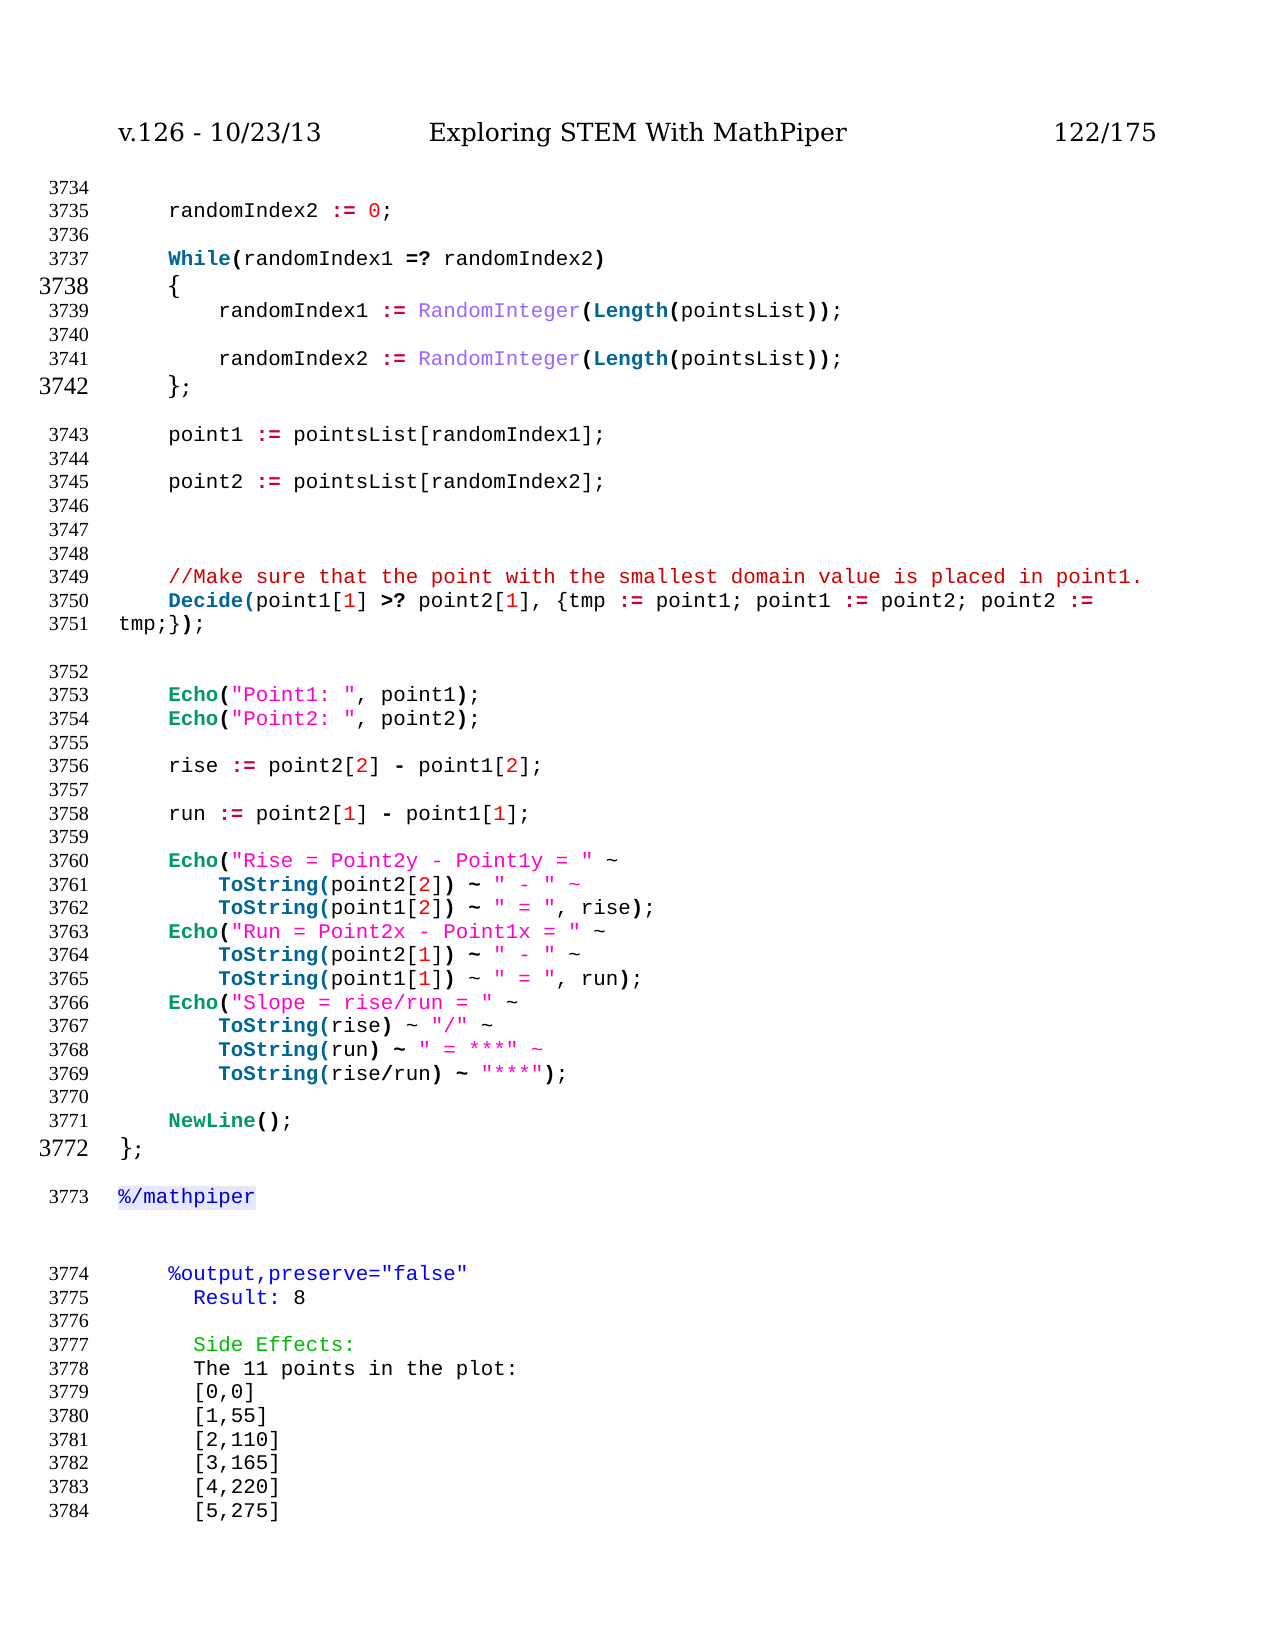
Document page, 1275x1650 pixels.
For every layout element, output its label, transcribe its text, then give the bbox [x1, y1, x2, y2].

text [3,165] [118, 1452, 1157, 1476]
text run := point2[1] - point1[1]; [118, 803, 1157, 826]
text ToString(point2[2]) ~ " - " ~ [118, 873, 1157, 897]
text ToString(point1[1]) ~ " = ", run); [118, 968, 1157, 992]
text NewLine(); [118, 1110, 1157, 1134]
text [4,220] [118, 1476, 1157, 1500]
text Echo("Slope = rise/run = " ~ [118, 992, 1157, 1015]
text Echo("Run = Point2x - Point1x = " ~ [118, 921, 1157, 944]
text Side Effects: [118, 1334, 1157, 1358]
text [1,55] [118, 1405, 1157, 1429]
text randomIndex2 := RandomInteger(Length(pointsList)); [118, 348, 1157, 371]
text //Make sure that the point with the smallest domain value is placed in point1. [118, 566, 1157, 590]
text Echo("Rise = Point2y - Point1y = " ~ [118, 850, 1157, 873]
text Echo("Point2: ", point2); [118, 708, 1157, 732]
text ToString(rise/run) ~ "***"); [118, 1063, 1157, 1086]
text Echo("Point1: ", point1); [118, 684, 1157, 708]
text point2 := pointsList[randomIndex2]; [118, 472, 1157, 495]
text [2,110] [118, 1429, 1157, 1452]
text Result: 8 [118, 1287, 1157, 1311]
text %/mathpiper [118, 1186, 1157, 1210]
text randomIndex2 := 0; [118, 200, 1157, 224]
text }; [118, 371, 1157, 401]
text The 11 points in the plot: [118, 1358, 1157, 1381]
text [0,0] [118, 1381, 1157, 1405]
text { [118, 271, 1157, 301]
text ToString(point1[2]) ~ " = ", rise); [118, 897, 1157, 921]
text }; [118, 1134, 1157, 1163]
text %output,preserve="false" [118, 1263, 1157, 1287]
text ToString(run) ~ " = ***" ~ [118, 1039, 1157, 1063]
text Decide(point1[1] >? point2[1], {tmp := point1; point1 := point2; point2 := tmp;}); [118, 590, 1157, 637]
text point1 := pointsList[randomIndex1]; [118, 424, 1157, 448]
text randomIndex1 := RandomInteger(Length(pointsList)); [118, 301, 1157, 324]
text ToString(rise) ~ "/" ~ [118, 1015, 1157, 1039]
text ToString(point2[1]) ~ " - " ~ [118, 944, 1157, 968]
text [5,275] [118, 1500, 1157, 1523]
text While(randomIndex1 =? randomIndex2) [118, 248, 1157, 271]
text rise := point2[2] - point1[2]; [118, 755, 1157, 779]
